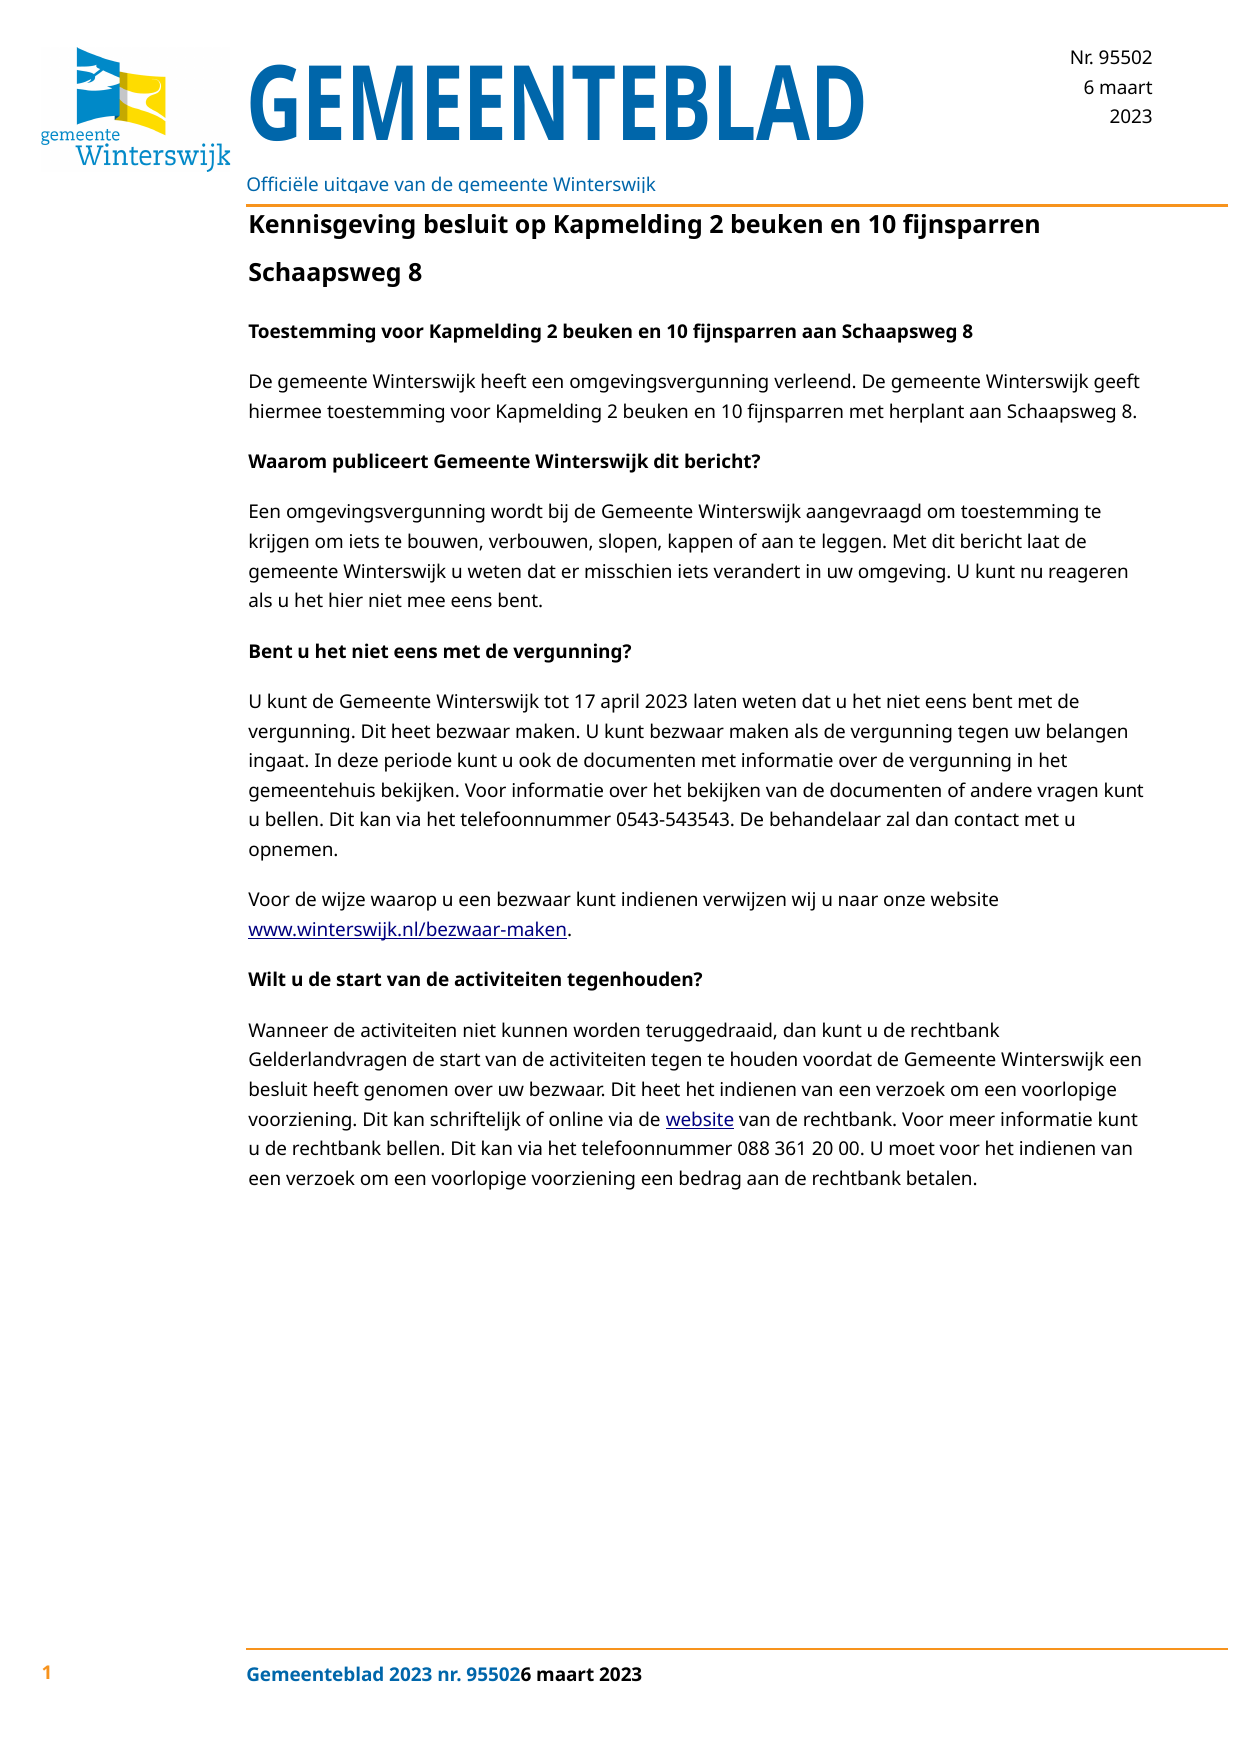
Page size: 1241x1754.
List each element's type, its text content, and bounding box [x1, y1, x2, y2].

picture [225, 153, 231, 162]
text Kennisgeving besluit op Kapmelding 2 beuken en 10 fijnsparren Schaapsweg 8 [248, 207, 1152, 288]
text Een omgevingsvergunning wordt bij de Gemeente Winterswijk aangevraagd om toestemming te krijgen om iets te bouwen, verbouwen, slopen, kappen of aan te leggen. Met dit bericht laat de gemeente Winterswijk u weten dat er misschien iets verandert in uw omgeving. U kunt nu reageren als u het hier niet mee eens bent. [248, 499, 1152, 613]
text U kunt de Gemeente Winterswijk tot 17 april 2023 laten weten dat u het niet eens bent met de vergunning. Dit heet bezwaar maken. U kunt bezwaar maken als de vergunning tegen uw belangen ingaat. In deze periode kunt u ook de documenten met informatie over de vergunning in het gemeentehuis bekijken. Voor informatie over het bekijken van de documenten of andere vragen kunt u bellen. Dit kan via het telefoonnummer 0543-543543. De behandelaar zal dan contact met u opnemen. [248, 688, 1152, 862]
text Wilt u de start van de activiteiten tegenhouden? [248, 967, 1152, 992]
text Voor de wijze waarop u een bezwaar kunt indienen verwijzen wij u naar onze website www.winterswijk.nl/bezwaar-maken. [248, 887, 1152, 942]
text Waarom publiceert Gemeente Winterswijk dit bericht? [248, 448, 1152, 474]
picture [41, 47, 231, 172]
text Bent u het niet eens met de vergunning? [248, 638, 1152, 664]
text De gemeente Winterswijk heeft een omgevingsvergunning verleend. De gemeente Winterswijk geeft hiermee toestemming voor Kapmelding 2 beuken en 10 fijnsparren met herplant aan Schaapsweg 8. [248, 368, 1152, 424]
text Toestemming voor Kapmelding 2 beuken en 10 fijnsparren aan Schaapsweg 8 [248, 318, 1152, 344]
text Wanneer de activiteiten niet kunnen worden teruggedraaid, dan kunt u de rechtbank Gelderlandvragen de start van de activiteiten tegen te houden voordat de Gemeente Winterswijk een besluit heeft genomen over uw bezwaar. Dit heet het indienen van een verzoek om een voorlopige voorziening. Dit kan schriftelijk of online via de website van de rechtbank. Voor meer informatie kunt u de rechtbank bellen. Dit kan via het telefoonnummer 088 361 20 00. U moet voor het indienen van een verzoek om een voorlopige voorziening een bedrag aan de rechtbank betalen. [248, 1017, 1152, 1191]
